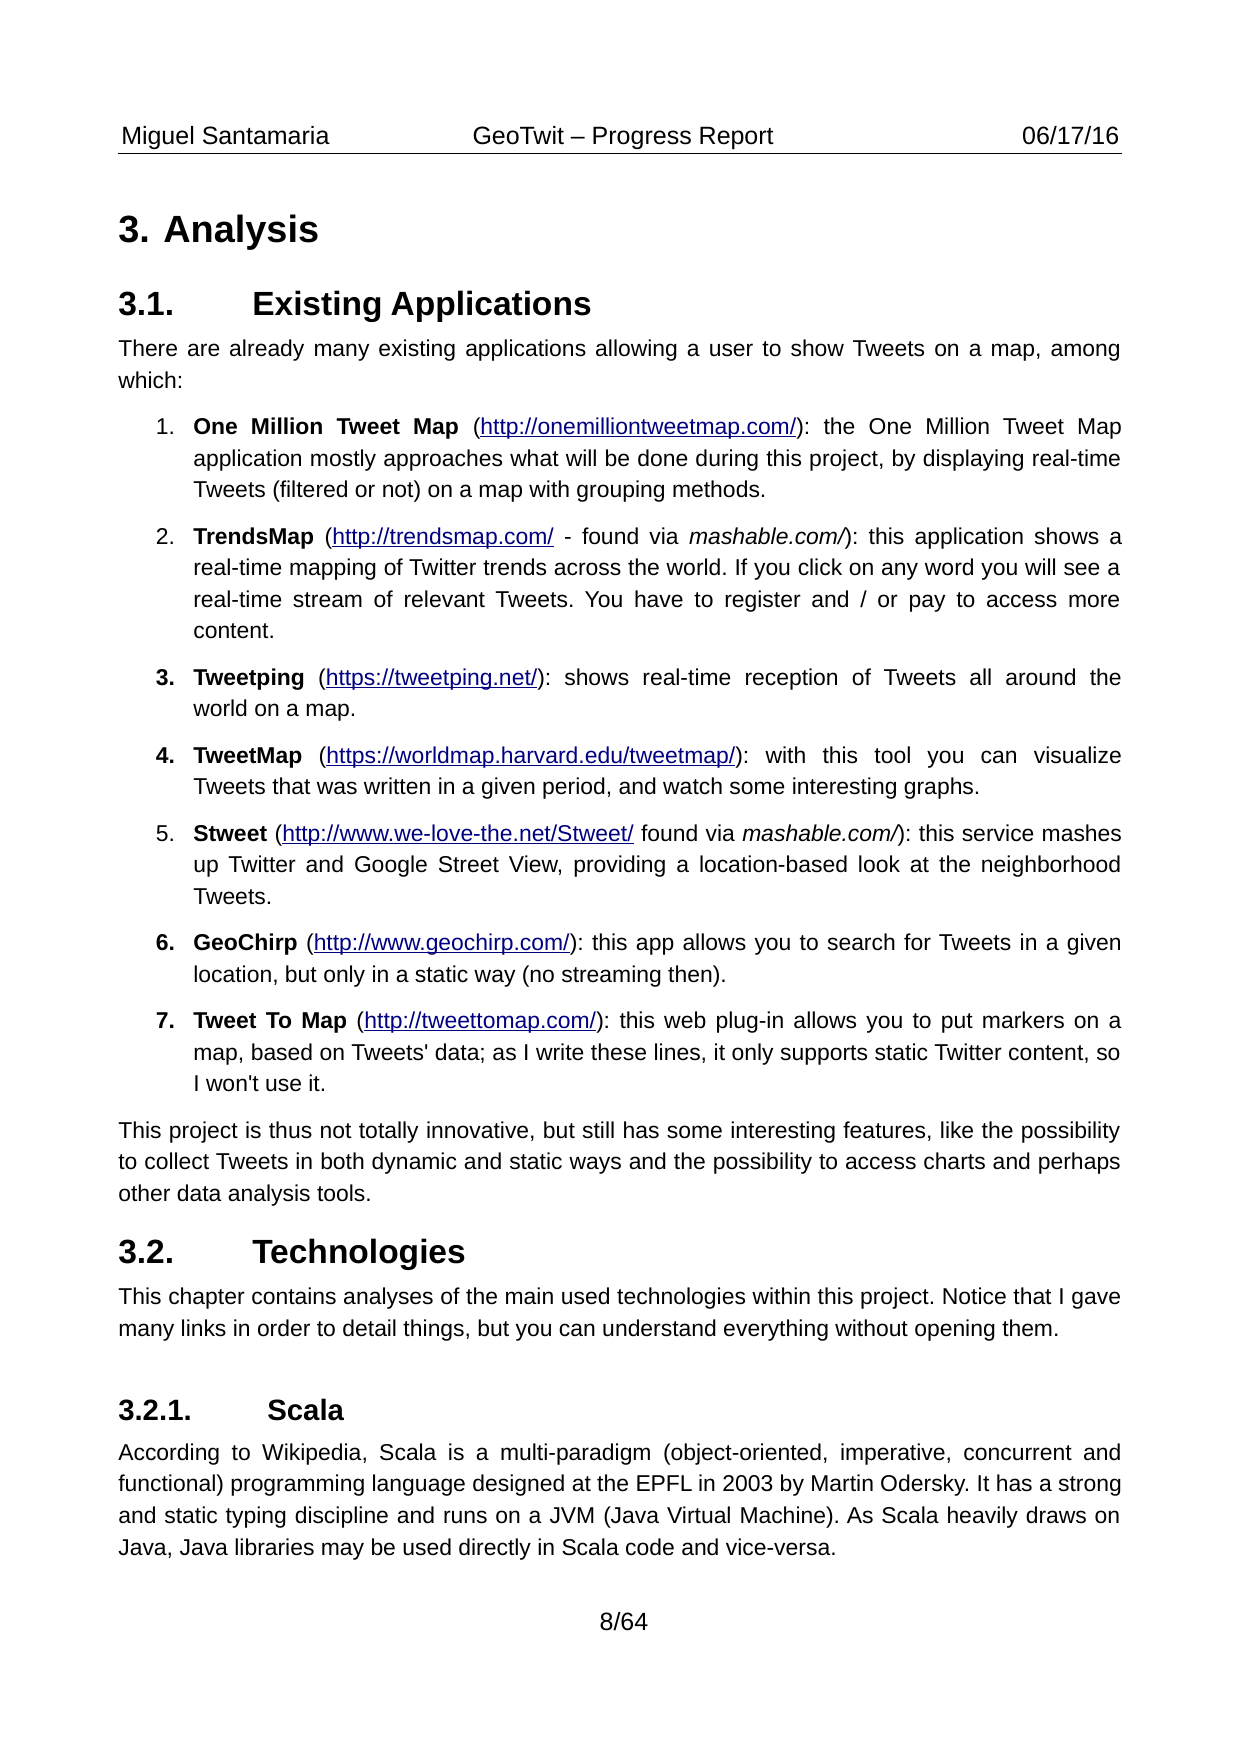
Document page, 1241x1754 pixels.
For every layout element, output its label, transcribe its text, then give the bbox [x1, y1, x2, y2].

subtitle Scala [118, 1392, 1122, 1426]
list TrendsMap (http://trendsmap.com/ - found via mashable.com/): this application shows a real-time mapping of Twitter trends across the world. If you click on any word you will see a real-time stream of relevant Tweets. You have to register and / or pay to access more content. [156, 523, 1122, 644]
subtitle Analysis [118, 207, 1122, 251]
list One Million Tweet Map (http://onemilliontweetmap.com/): the One Million Tweet Map application mostly approaches what will be done during this project, by displaying real-time Tweets (filtered or not) on a map with grouping methods. [156, 413, 1122, 503]
list Tweet To Map (http://tweettomap.com/): this web plug-in allows you to put markers on a map, based on Tweets' data; as I write these lines, it only supports static Twitter content, so I won't use it. [156, 1007, 1122, 1097]
subtitle Existing Applications [118, 284, 1122, 323]
text According to Wikipedia, Scala is a multi-paradigm (object-oriented, imperative, concurrent and functional) programming language designed at the EPFL in 2003 by Martin Odersky. It has a strong and static typing discipline and runs on a JVM (Java Virtual Machine). As Scala heavily draws on Java, Java libraries may be used directly in Scala code and vice-versa. [118, 1439, 1122, 1560]
list Tweetping (https://tweetping.net/): shows real-time reception of Tweets all around the world on a map. [156, 664, 1122, 722]
text There are already many existing applications allowing a user to show Tweets on a map, among which: [118, 335, 1122, 393]
text This project is thus not totally innovative, but still has some interesting features, like the possibility to collect Tweets in both dynamic and static ways and the possibility to access charts and perhaps other data analysis tools. [118, 1117, 1122, 1206]
list Stweet (http://www.we-love-the.net/Stweet/ found via mashable.com/): this service mashes up Twitter and Google Street View, providing a location-based look at the neighborhood Tweets. [156, 820, 1122, 909]
list GeoChirp (http://www.geochirp.com/): this app allows you to search for Tweets in a given location, but only in a static way (no streaming then). [156, 929, 1122, 987]
subtitle Technologies [118, 1232, 1122, 1271]
text This chapter contains analyses of the main used technologies within this project. Notice that I gave many links in order to detail things, but you can understand everything without opening them. [118, 1283, 1122, 1341]
list TweetMap (https://worldmap.harvard.edu/tweetmap/): with this tool you can visualize Tweets that was written in a given period, and watch some interesting graphs. [156, 742, 1122, 800]
